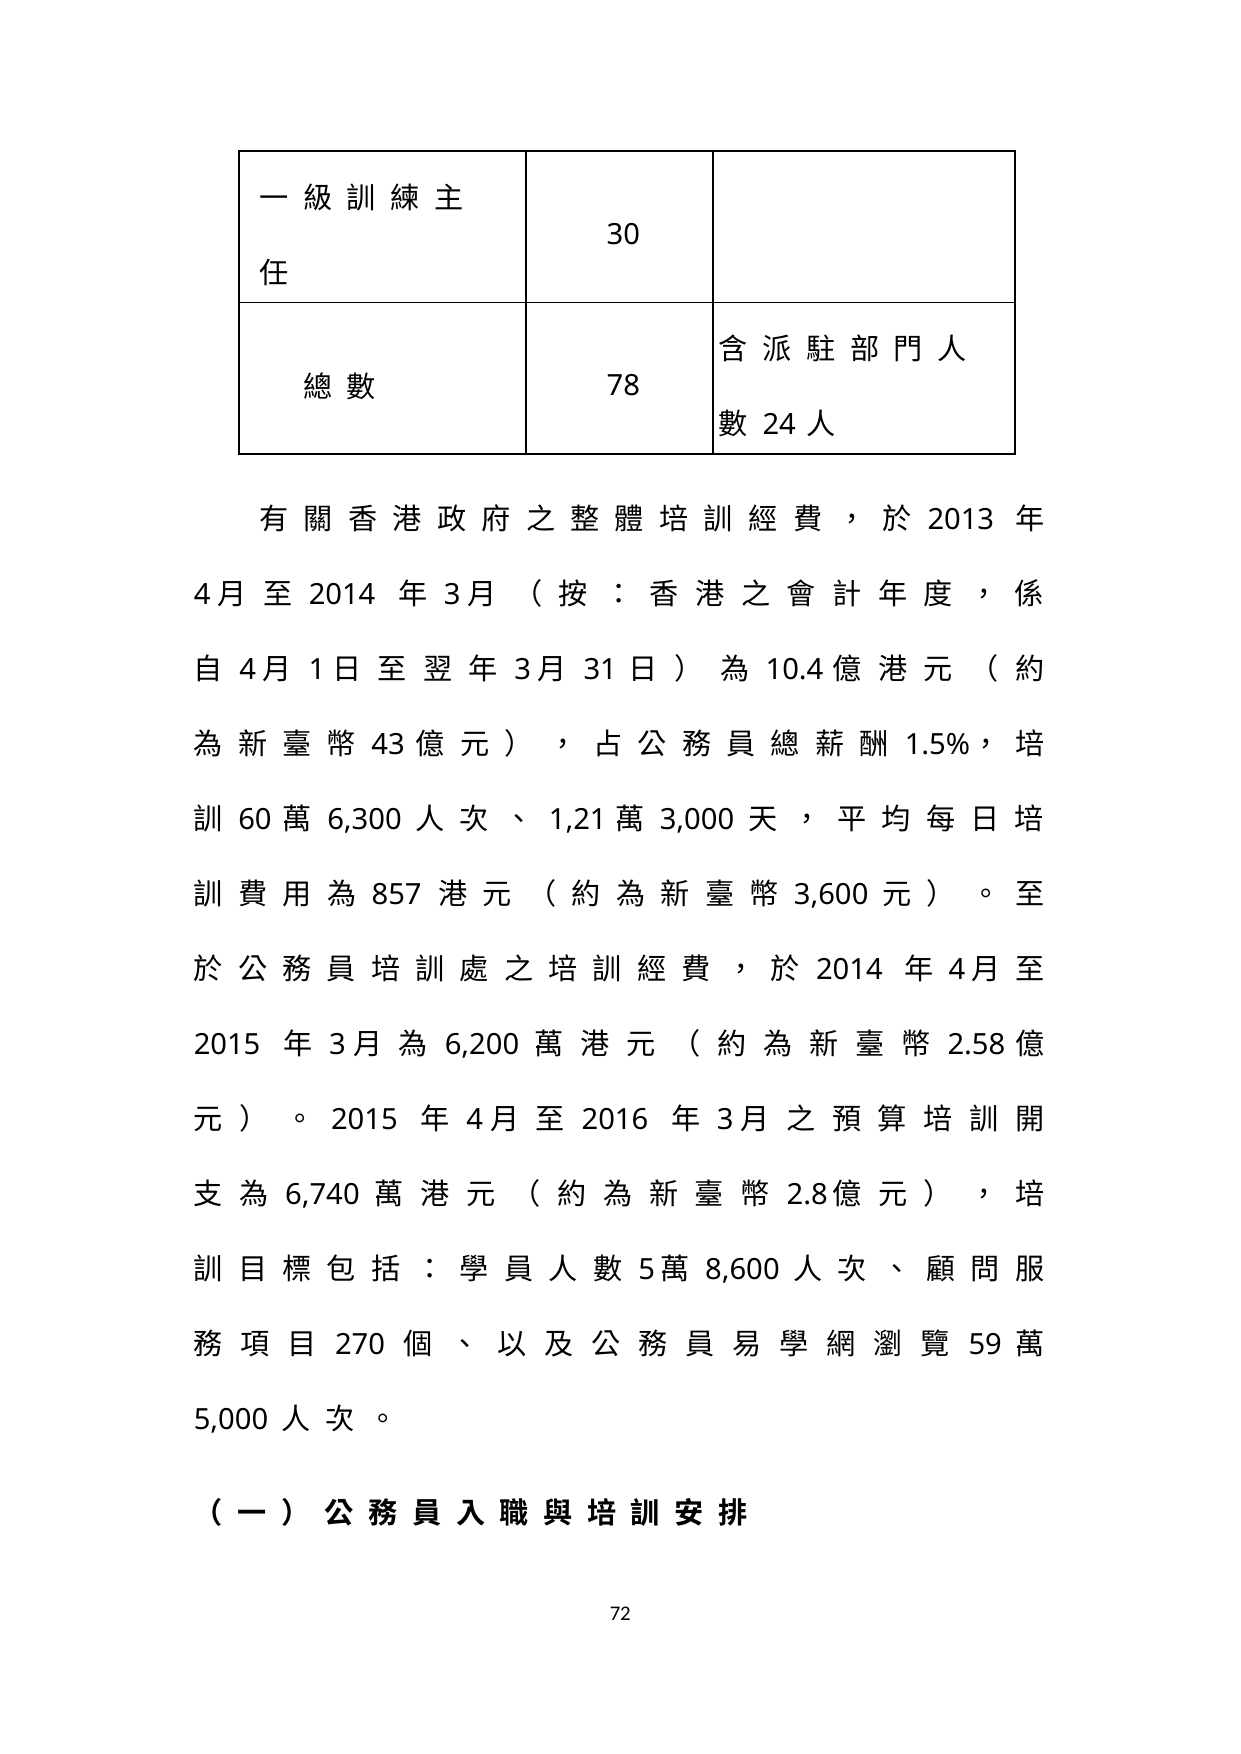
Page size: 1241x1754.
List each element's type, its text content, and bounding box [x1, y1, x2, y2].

table_cell 30 [527, 152, 712, 302]
table_cell 含派駐部門人數24人 [714, 303, 1014, 453]
table_cell [714, 152, 1014, 302]
table_cell 一級訓練主任 [240, 152, 525, 302]
text 有關香港政府之整體培訓經費，於2013年4月至2014年3月（按：香港之會計年度，係自4月1日至翌年3月31日）為10.4億港元（約為新臺幣43億元），占公務員總薪酬1.5%，培訓60萬6,300人次、1,21萬3,000天，平均每日培訓費用為857港元（約為新臺幣3,600元）。至於公務員培訓處之培訓經費，於2014年4月至2015年3月為6,200萬港元（約為新臺幣2.58億元）。2015年4月至2016年3月之預算培訓開支為6,740萬港元（約為新臺幣2.8億元），培訓目標包括：學員人數5萬8,600人次、顧問服務項目270個、以及公務員易學網瀏覽59萬5,000人次。 [193, 473, 1059, 1448]
table_cell 總數 [240, 303, 525, 453]
text （一）公務員入職與培訓安排 [193, 1467, 1047, 1542]
table_cell 78 [527, 303, 712, 453]
